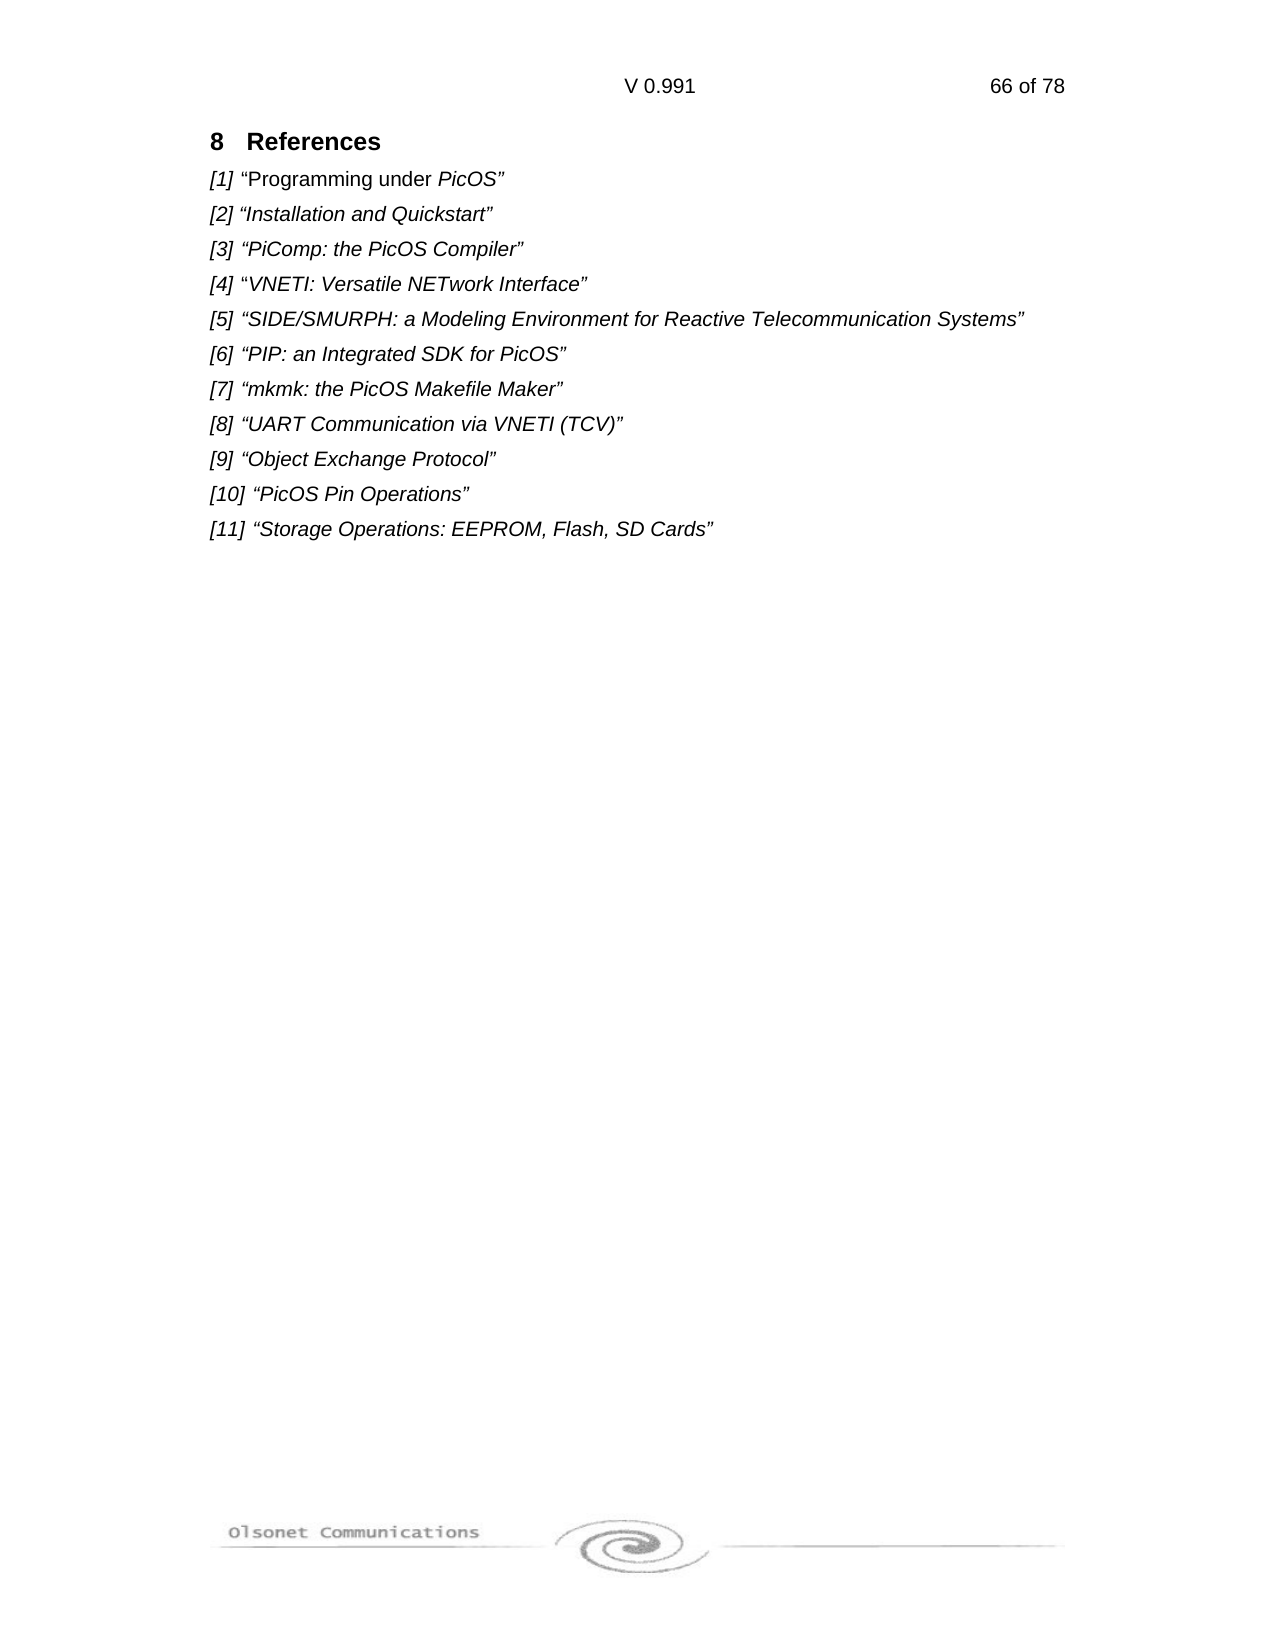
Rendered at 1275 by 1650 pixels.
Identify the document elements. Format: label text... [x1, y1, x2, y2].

text [4] “VNETI: Versatile NETwork Interface” [210, 272, 1065, 296]
text [9] “Object Exchange Protocol” [210, 447, 1065, 471]
subtitle References [210, 128, 1065, 156]
text [7] “mkmk: the PicOS Makefile Maker” [210, 377, 1065, 401]
text [10] “PicOS Pin Operations” [210, 482, 1065, 506]
text [6] “PIP: an Integrated SDK for PicOS” [210, 342, 1065, 366]
text [5] “SIDE/SMURPH: a Modeling Environment for Reactive Telecommunication Systems” [210, 307, 1065, 331]
text [1] “Programming under PicOS” [210, 167, 1065, 191]
text [3] “PiComp: the PicOS Compiler” [210, 237, 1065, 261]
text [8] “UART Communication via VNETI (TCV)” [210, 412, 1065, 436]
text [11] “Storage Operations: EEPROM, Flash, SD Cards” [210, 517, 1065, 541]
picture [210, 1504, 1065, 1596]
text [2] “Installation and Quickstart” [210, 202, 1065, 226]
